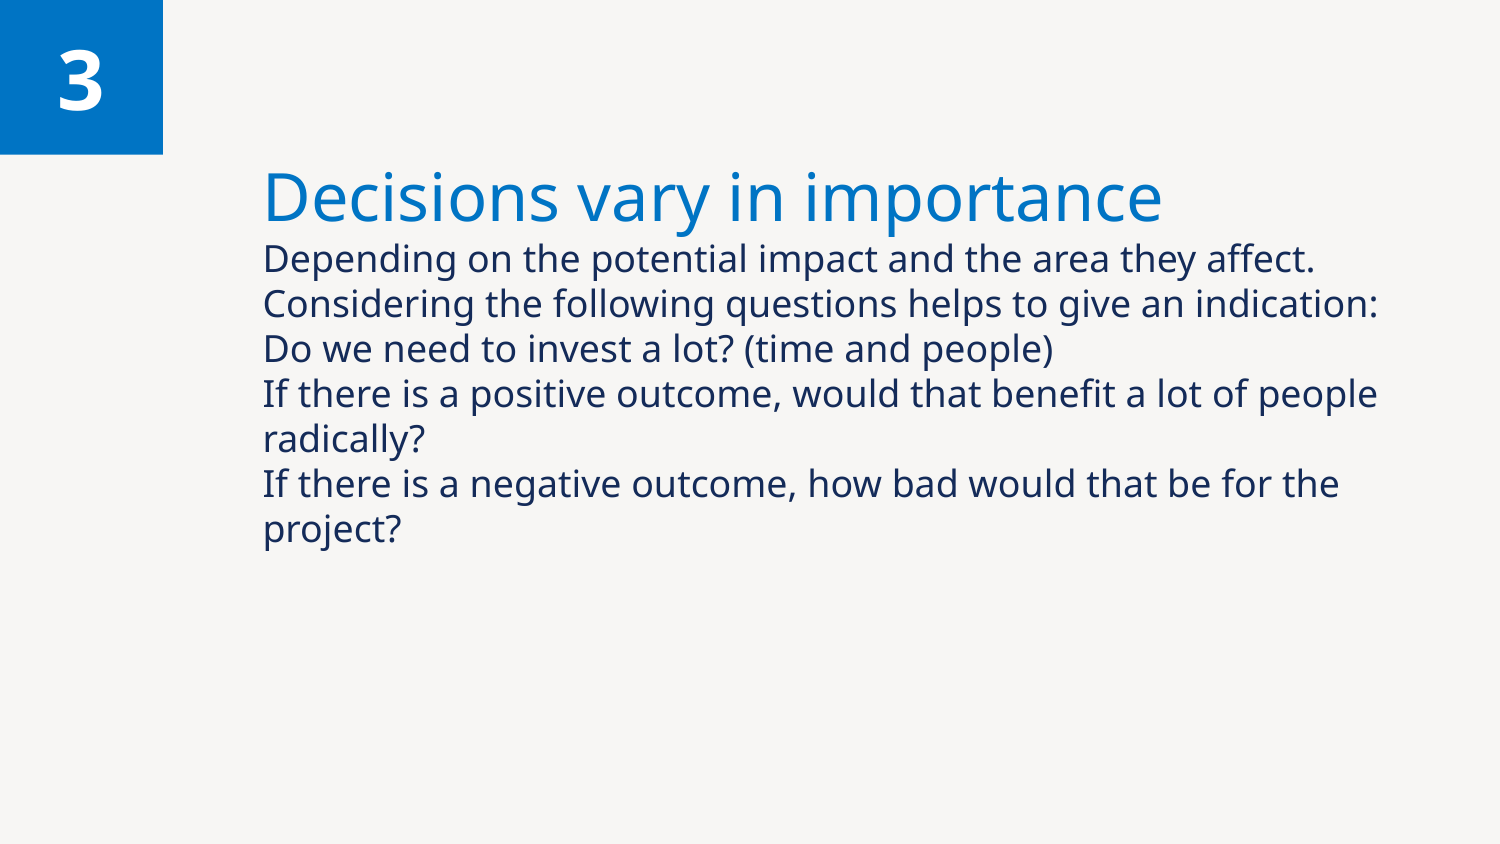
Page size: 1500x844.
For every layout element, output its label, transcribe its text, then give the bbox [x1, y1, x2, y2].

text_box 3 [0, 0, 163, 155]
title Decisions vary in importance Depending on the potential impact and the area they affect. Considering the following questions helps to give an indication: Do we need to invest a lot? (time and people) If there is a positive outcome, would that benefit a lot of people radically? If there is a negative outcome, how bad would that be for the project? [262, 154, 1404, 760]
